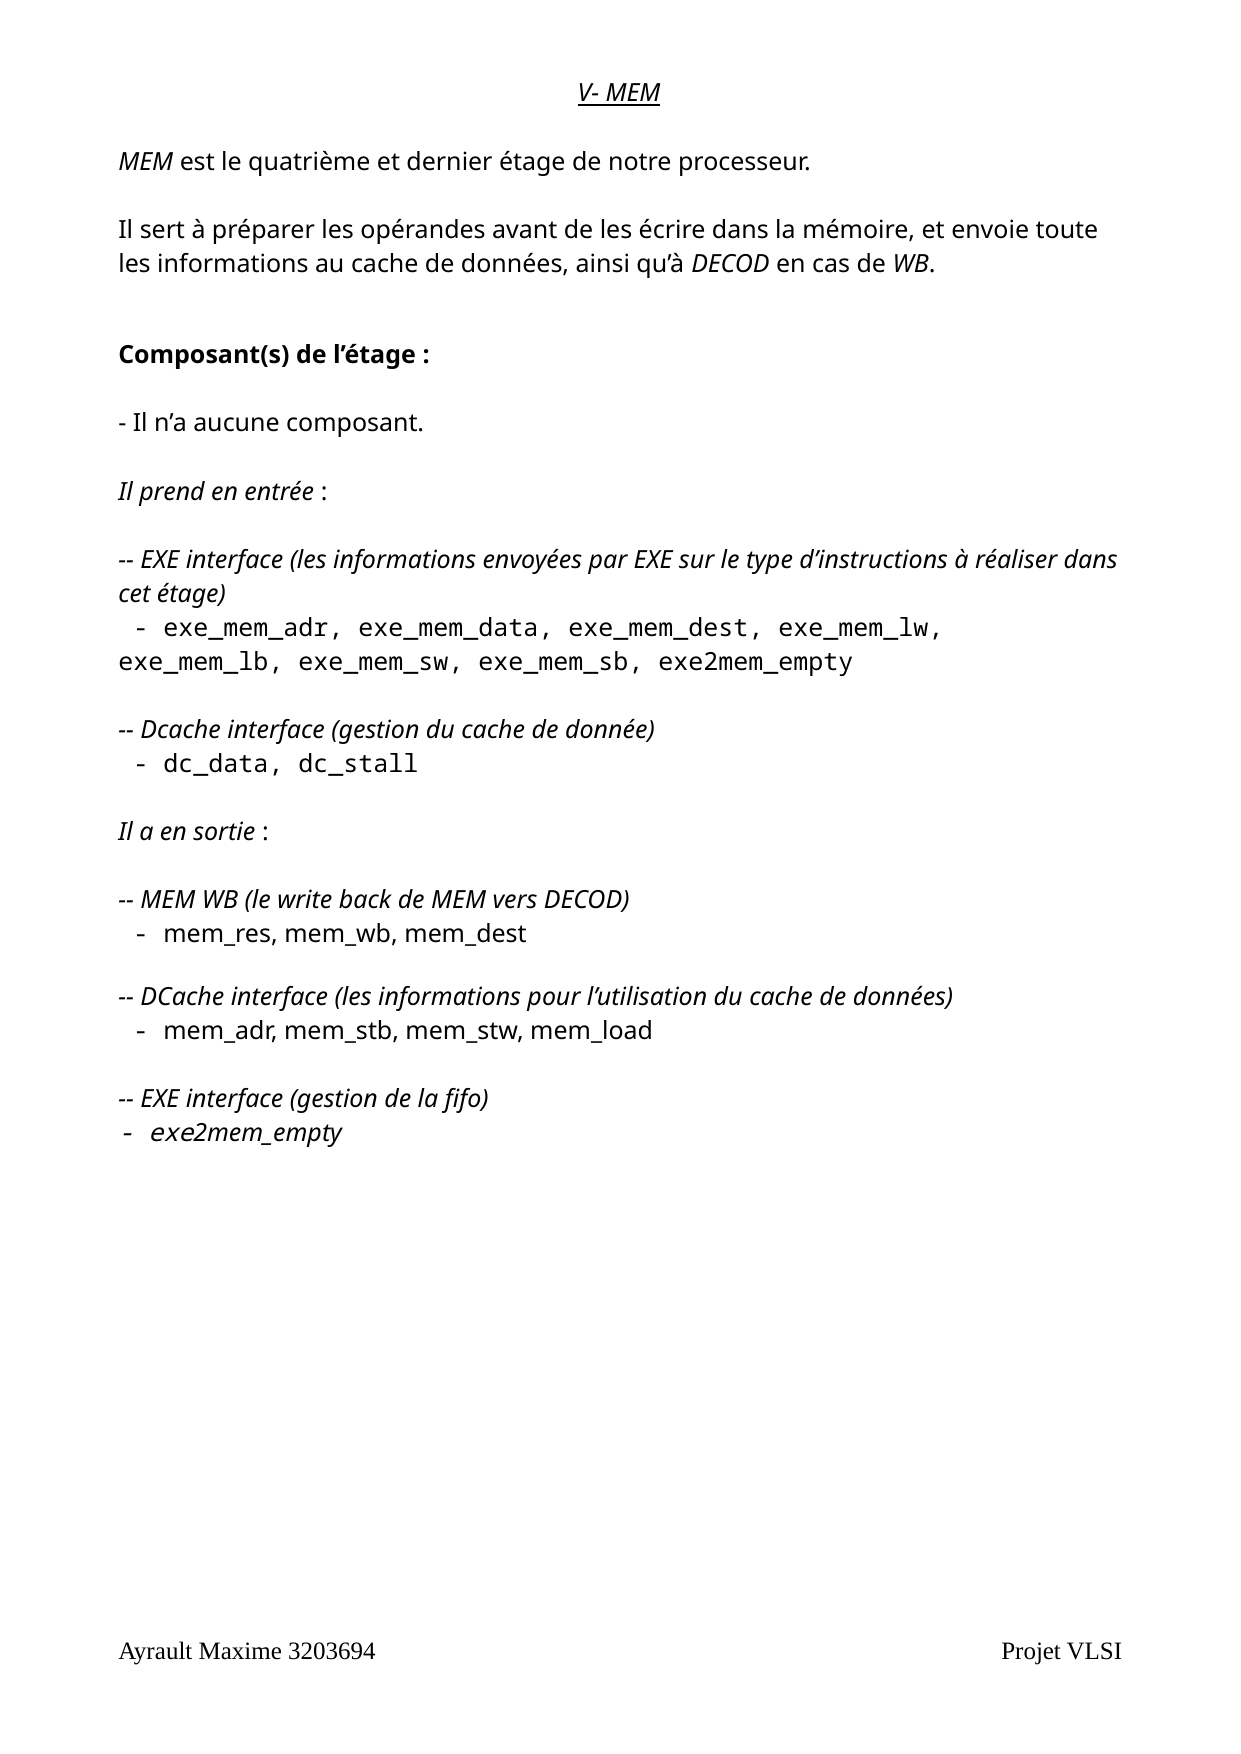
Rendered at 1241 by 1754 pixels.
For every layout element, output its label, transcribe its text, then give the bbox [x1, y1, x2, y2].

text -- EXE interface (les informations envoyées par EXE sur le type d’instructions à réaliser dans cet étage) [118, 541, 1122, 609]
text MEM est le quatrième et dernier étage de notre processeur. [118, 143, 1122, 177]
text -- MEM WB (le write back de MEM vers DECOD) [118, 882, 1122, 916]
text - exe2mem_empty [118, 1115, 1122, 1149]
text V- MEM [118, 75, 1122, 109]
text - mem_res, mem_wb, mem_dest [118, 916, 1122, 950]
text -- EXE interface (gestion de la fifo) [118, 1081, 1122, 1115]
text -- DCache interface (les informations pour l’utilisation du cache de données) [118, 979, 1122, 1013]
text - dc_data, dc_stall [118, 746, 1122, 780]
text - mem_adr, mem_stb, mem_stw, mem_load [118, 1013, 1122, 1047]
text - Il n’a aucune composant. [118, 405, 1122, 439]
text -- Dcache interface (gestion du cache de donnée) [118, 712, 1122, 746]
text Il a en sortie : [118, 814, 1122, 848]
text Composant(s) de l’étage : [118, 337, 1122, 371]
text Il prend en entrée : [118, 473, 1122, 507]
text Il sert à préparer les opérandes avant de les écrire dans la mémoire, et envoie toute les informations au cache de données, ainsi qu’à DECOD en cas de WB. [118, 211, 1122, 279]
text - exe_mem_adr, exe_mem_data, exe_mem_dest, exe_mem_lw, exe_mem_lb, exe_mem_sw, exe_mem_sb, exe2mem_empty [118, 609, 1122, 677]
